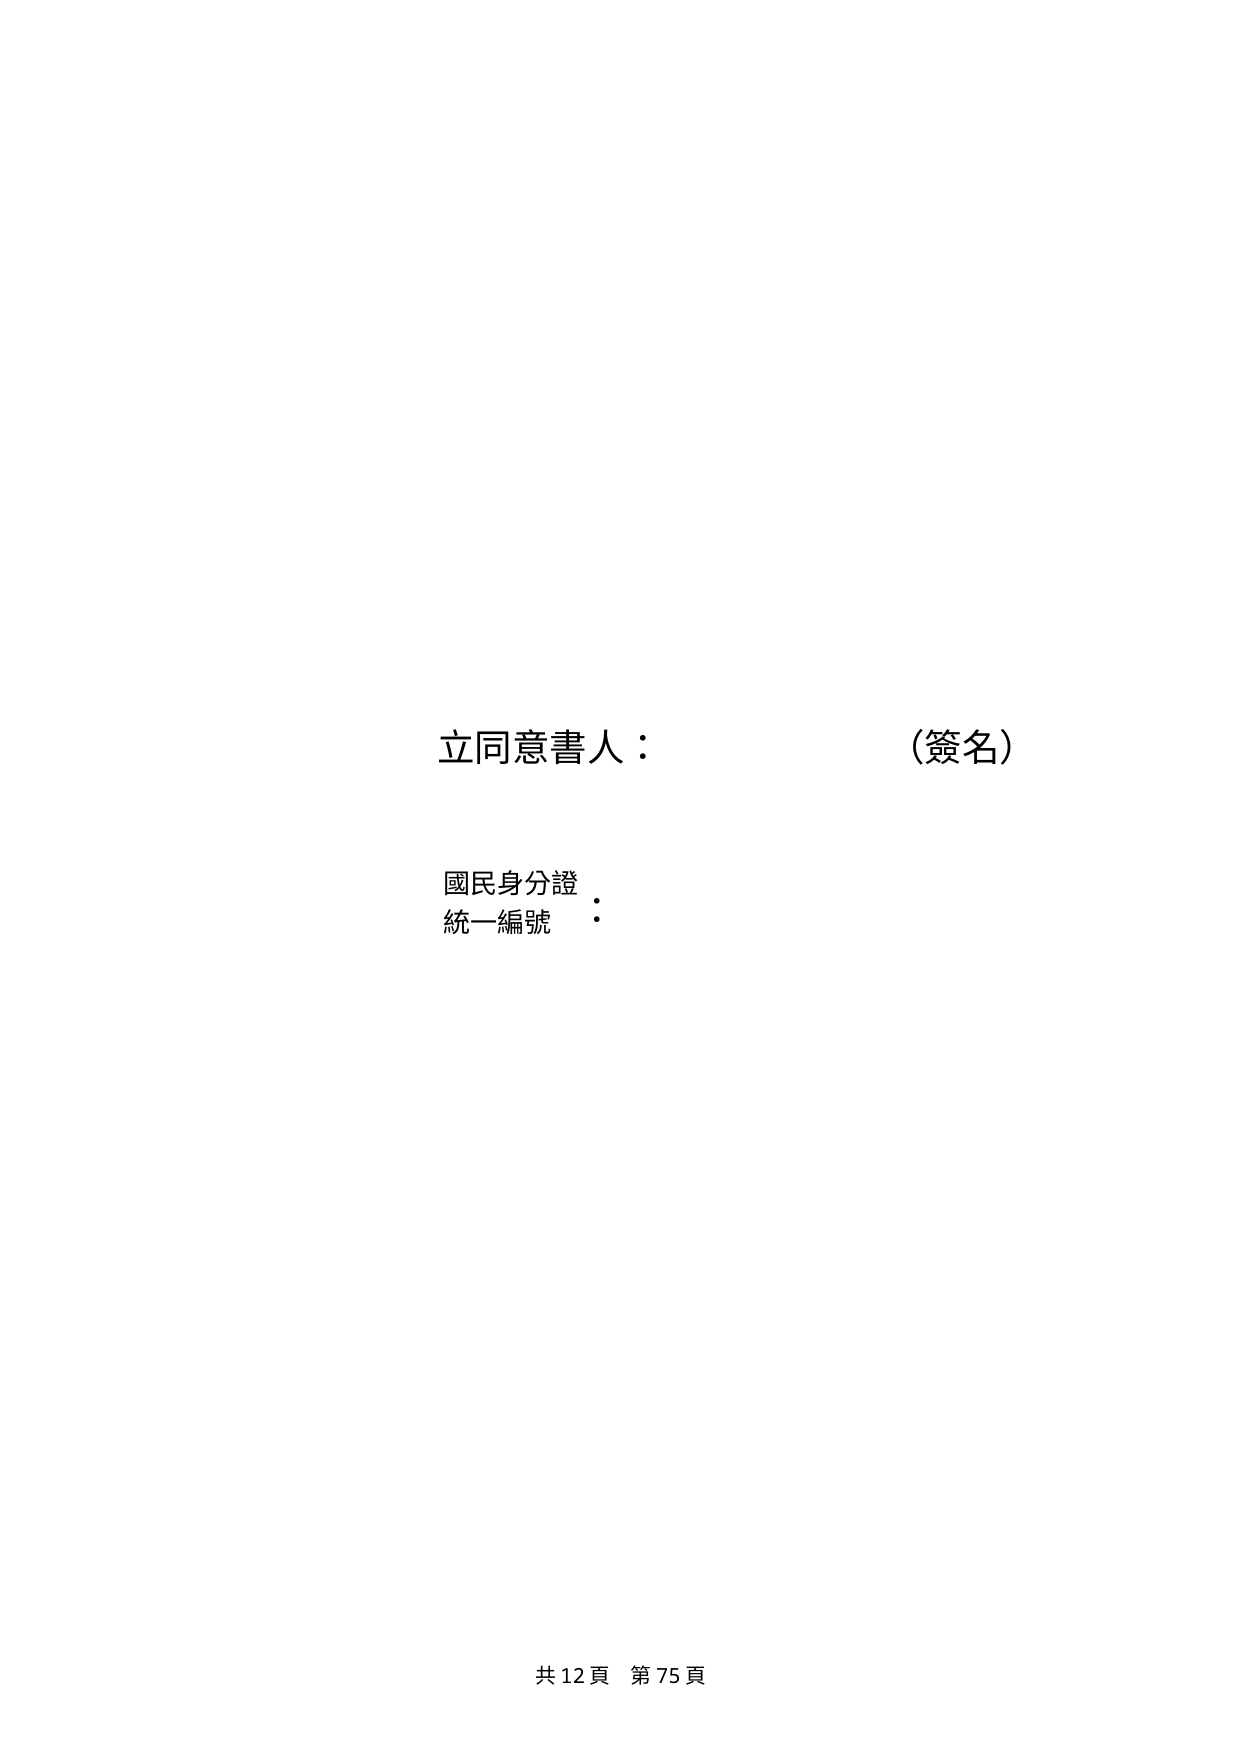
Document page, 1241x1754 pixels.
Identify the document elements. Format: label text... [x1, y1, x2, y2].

text 國民身分證統一編號： [118, 828, 1122, 953]
text 立同意書人： （簽名） [118, 703, 1122, 766]
